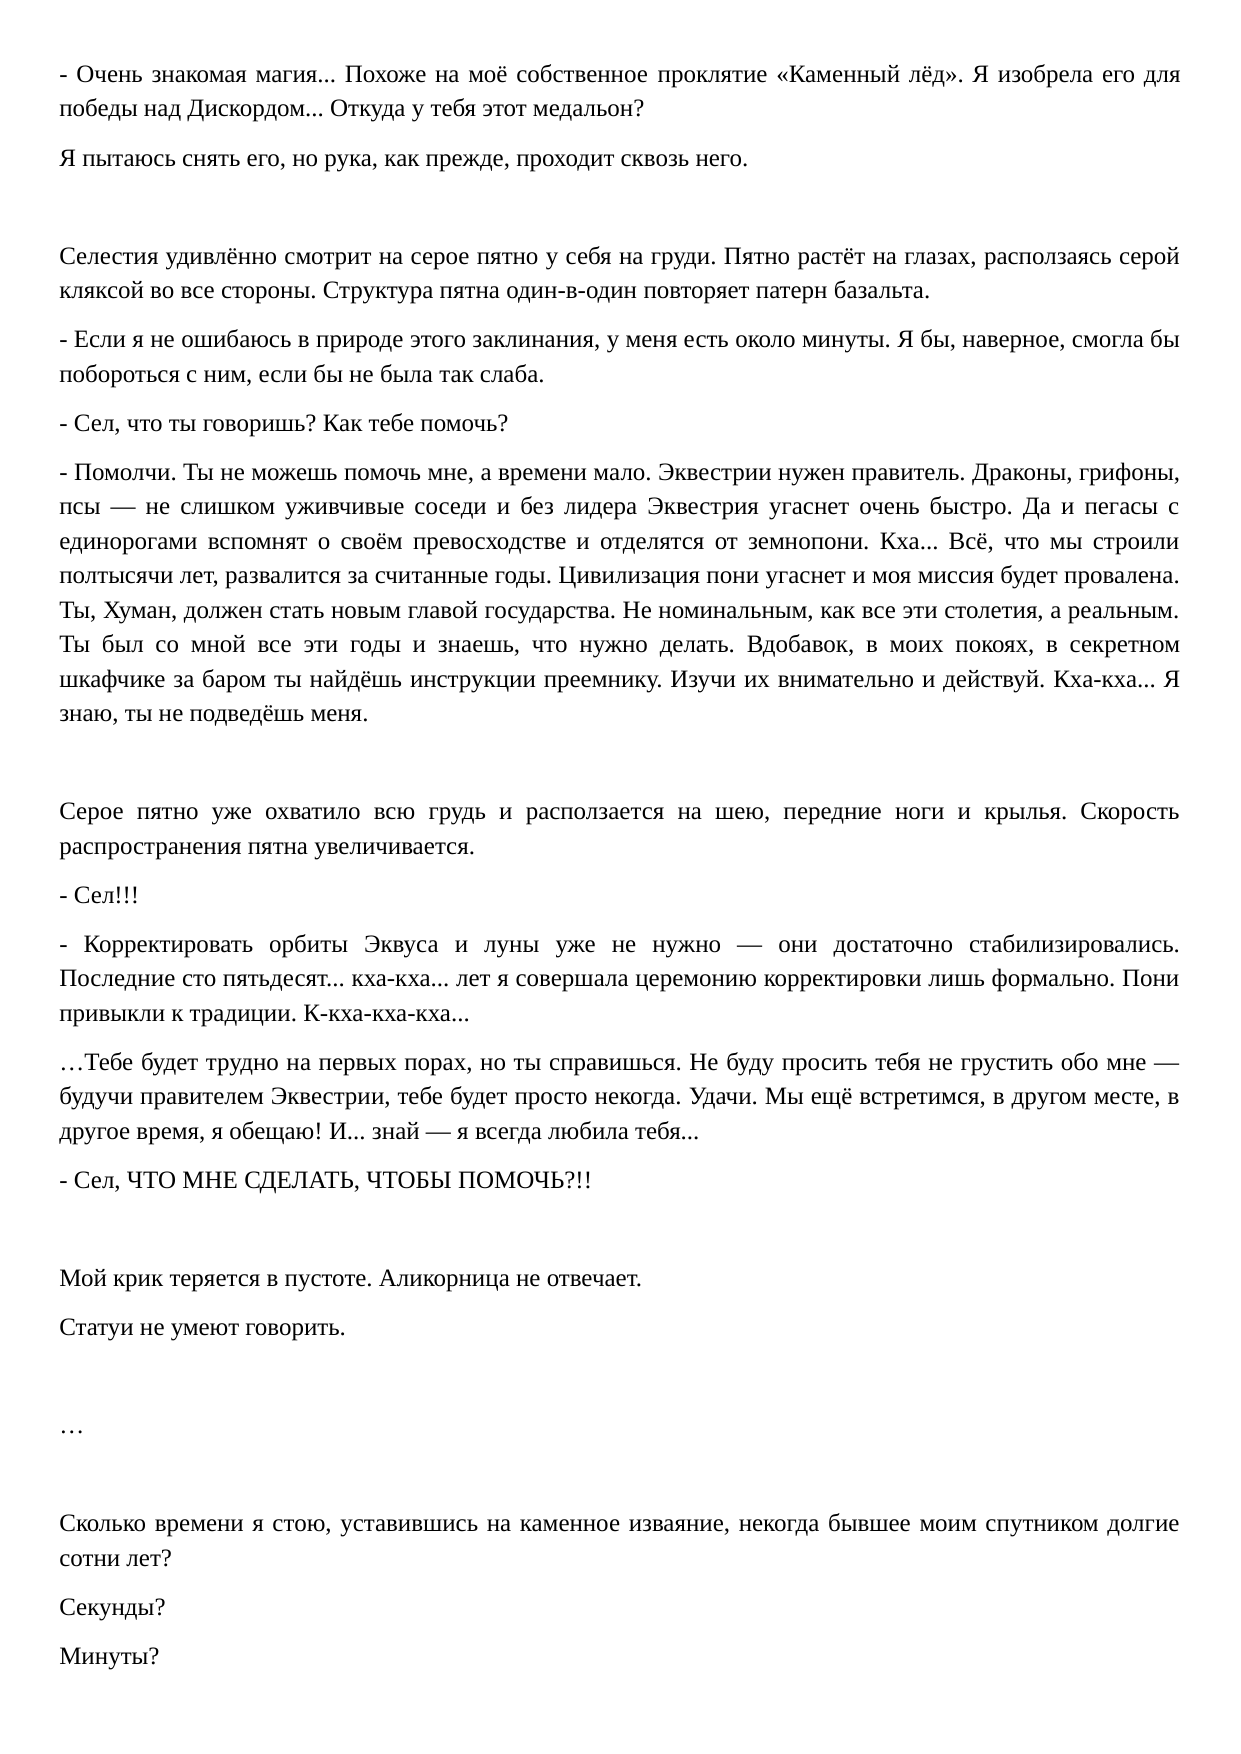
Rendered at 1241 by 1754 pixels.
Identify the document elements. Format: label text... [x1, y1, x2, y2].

text Селестия удивлённо смотрит на серое пятно у себя на груди. Пятно растёт на глазах, расползаясь серой кляксой во все стороны. Структура пятна один-в-один повторяет патерн базальта. [59, 241, 1181, 304]
text - Сел, что ты говоришь? Как тебе помочь? [59, 408, 1181, 437]
text …Тебе будет трудно на первых порах, но ты справишься. Не буду просить тебя не грустить обо мне — будучи правителем Эквестрии, тебе будет просто некогда. Удачи. Мы ещё встретимся, в другом месте, в другое время, я обещаю! И... знай — я всегда любила тебя... [59, 1047, 1181, 1145]
text - Очень знакомая магия... Похоже на моё собственное проклятие «Каменный лёд». Я изобрела его для победы над Дискордом... Откуда у тебя этот медальон? [59, 59, 1181, 122]
text Минуты? [59, 1641, 1181, 1670]
text - Помолчи. Ты не можешь помочь мне, а времени мало. Эквестрии нужен правитель. Драконы, грифоны, псы — не слишком уживчивые соседи и без лидера Эквестрия угаснет очень быстро. Да и пегасы с единорогами вспомнят о своём превосходстве и отделятся от земнопони. Кха... Всё, что мы строили полтысячи лет, развалится за считанные годы. Цивилизация пони угаснет и моя миссия будет провалена. Ты, Хуман, должен стать новым главой государства. Не номинальным, как все эти столетия, а реальным. Ты был со мной все эти годы и знаешь, что нужно делать. Вдобавок, в моих покоях, в секретном шкафчике за баром ты найдёшь инструкции преемнику. Изучи их внимательно и действуй. Кха-кха... Я знаю, ты не подведёшь меня. [59, 457, 1181, 727]
text - Корректировать орбиты Эквуса и луны уже не нужно — они достаточно стабилизировались. Последние сто пятьдесят... кха-кха... лет я совершала церемонию корректировки лишь формально. Пони привыкли к традиции. К-кха-кха-кха... [59, 929, 1181, 1027]
text … [59, 1410, 1181, 1439]
text - Сел, ЧТО МНЕ СДЕЛАТЬ, ЧТОБЫ ПОМОЧЬ?!! [59, 1165, 1181, 1194]
text Сколько времени я стою, уставившись на каменное изваяние, некогда бывшее моим спутником долгие сотни лет? [59, 1508, 1181, 1572]
text Статуи не умеют говорить. [59, 1312, 1181, 1341]
text - Если я не ошибаюсь в природе этого заклинания, у меня есть около минуты. Я бы, наверное, смогла бы побороться с ним, если бы не была так слаба. [59, 324, 1181, 387]
text Серое пятно уже охватило всю грудь и расползается на шею, передние ноги и крылья. Скорость распространения пятна увеличивается. [59, 796, 1181, 859]
text - Сел!!! [59, 880, 1181, 909]
text Мой крик теряется в пустоте. Аликорница не отвечает. [59, 1263, 1181, 1292]
text Я пытаюсь снять его, но рука, как прежде, проходит сквозь него. [59, 143, 1181, 171]
text Секунды? [59, 1592, 1181, 1621]
